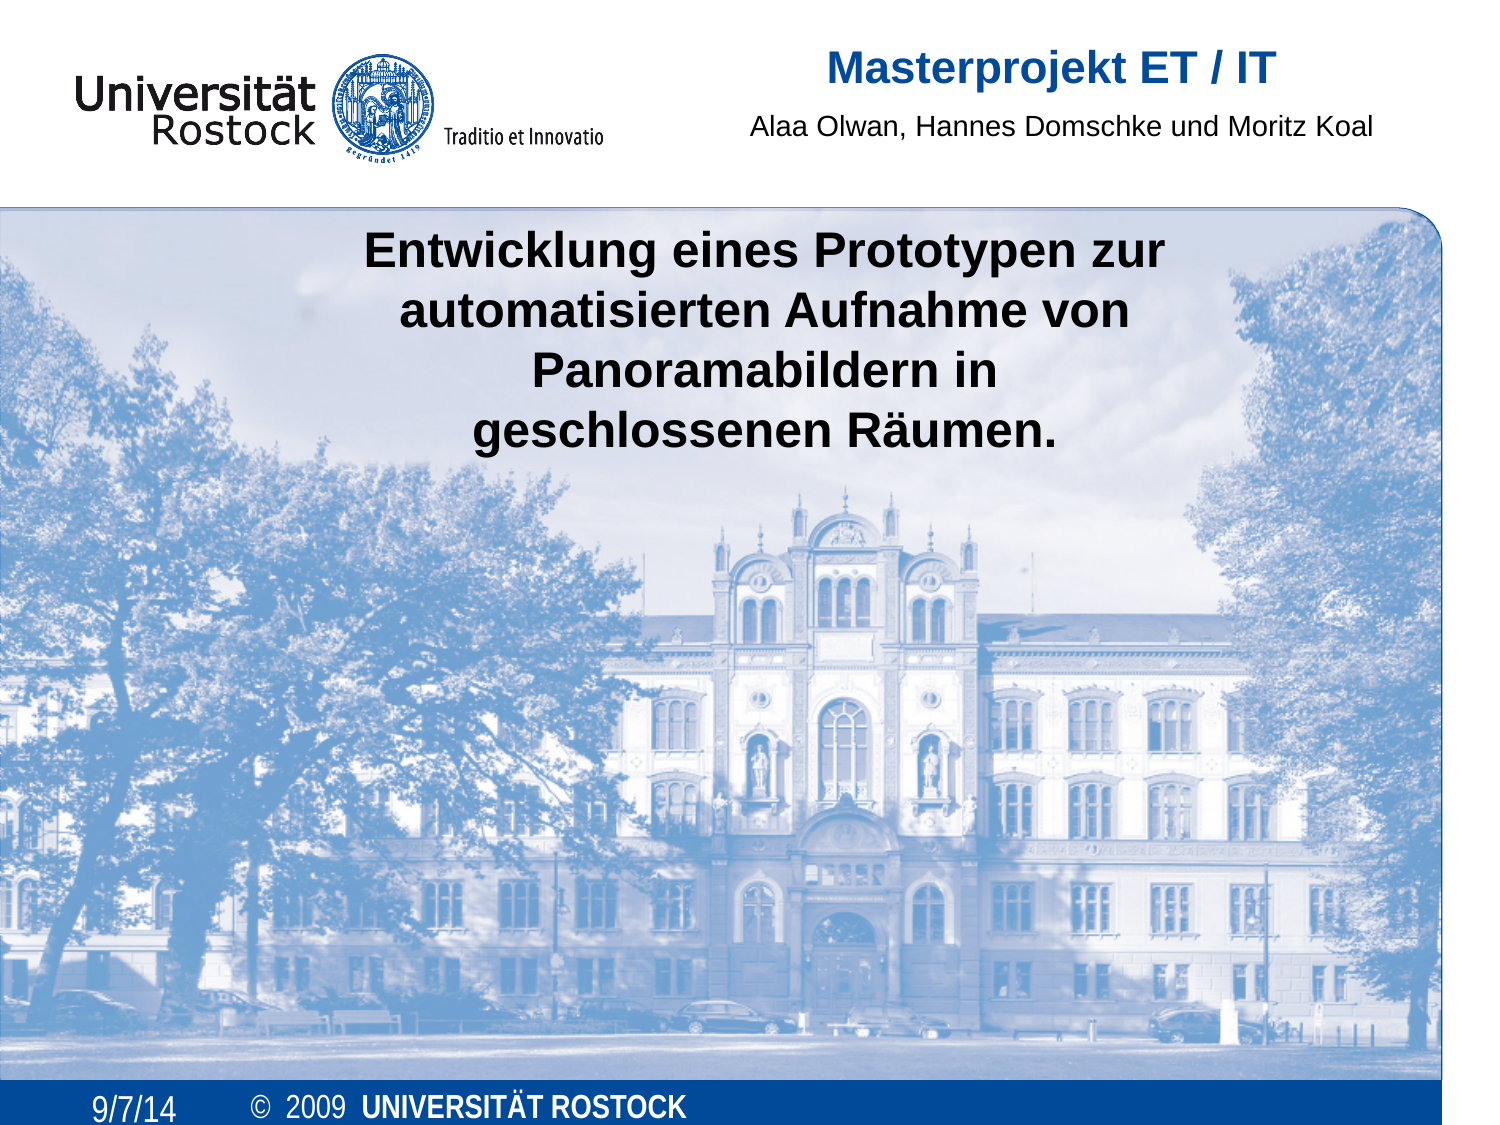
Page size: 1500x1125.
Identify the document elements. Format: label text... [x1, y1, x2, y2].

title Masterprojekt ET / IT [811, 29, 1500, 102]
text_box Alaa Olwan, Hannes Domschke und Moritz Koal [735, 102, 1500, 150]
footer © 2009 UNIVERSITÄT ROSTOCK [235, 1081, 1291, 1125]
text_box Entwicklung eines Prototypen zur automatisierten Aufnahme von Panoramabildern in geschlossenen Räumen. [255, 210, 1276, 586]
picture [76, 54, 603, 163]
slide_number 9/7/14 [76, 1081, 235, 1125]
picture [0, 208, 1442, 1081]
